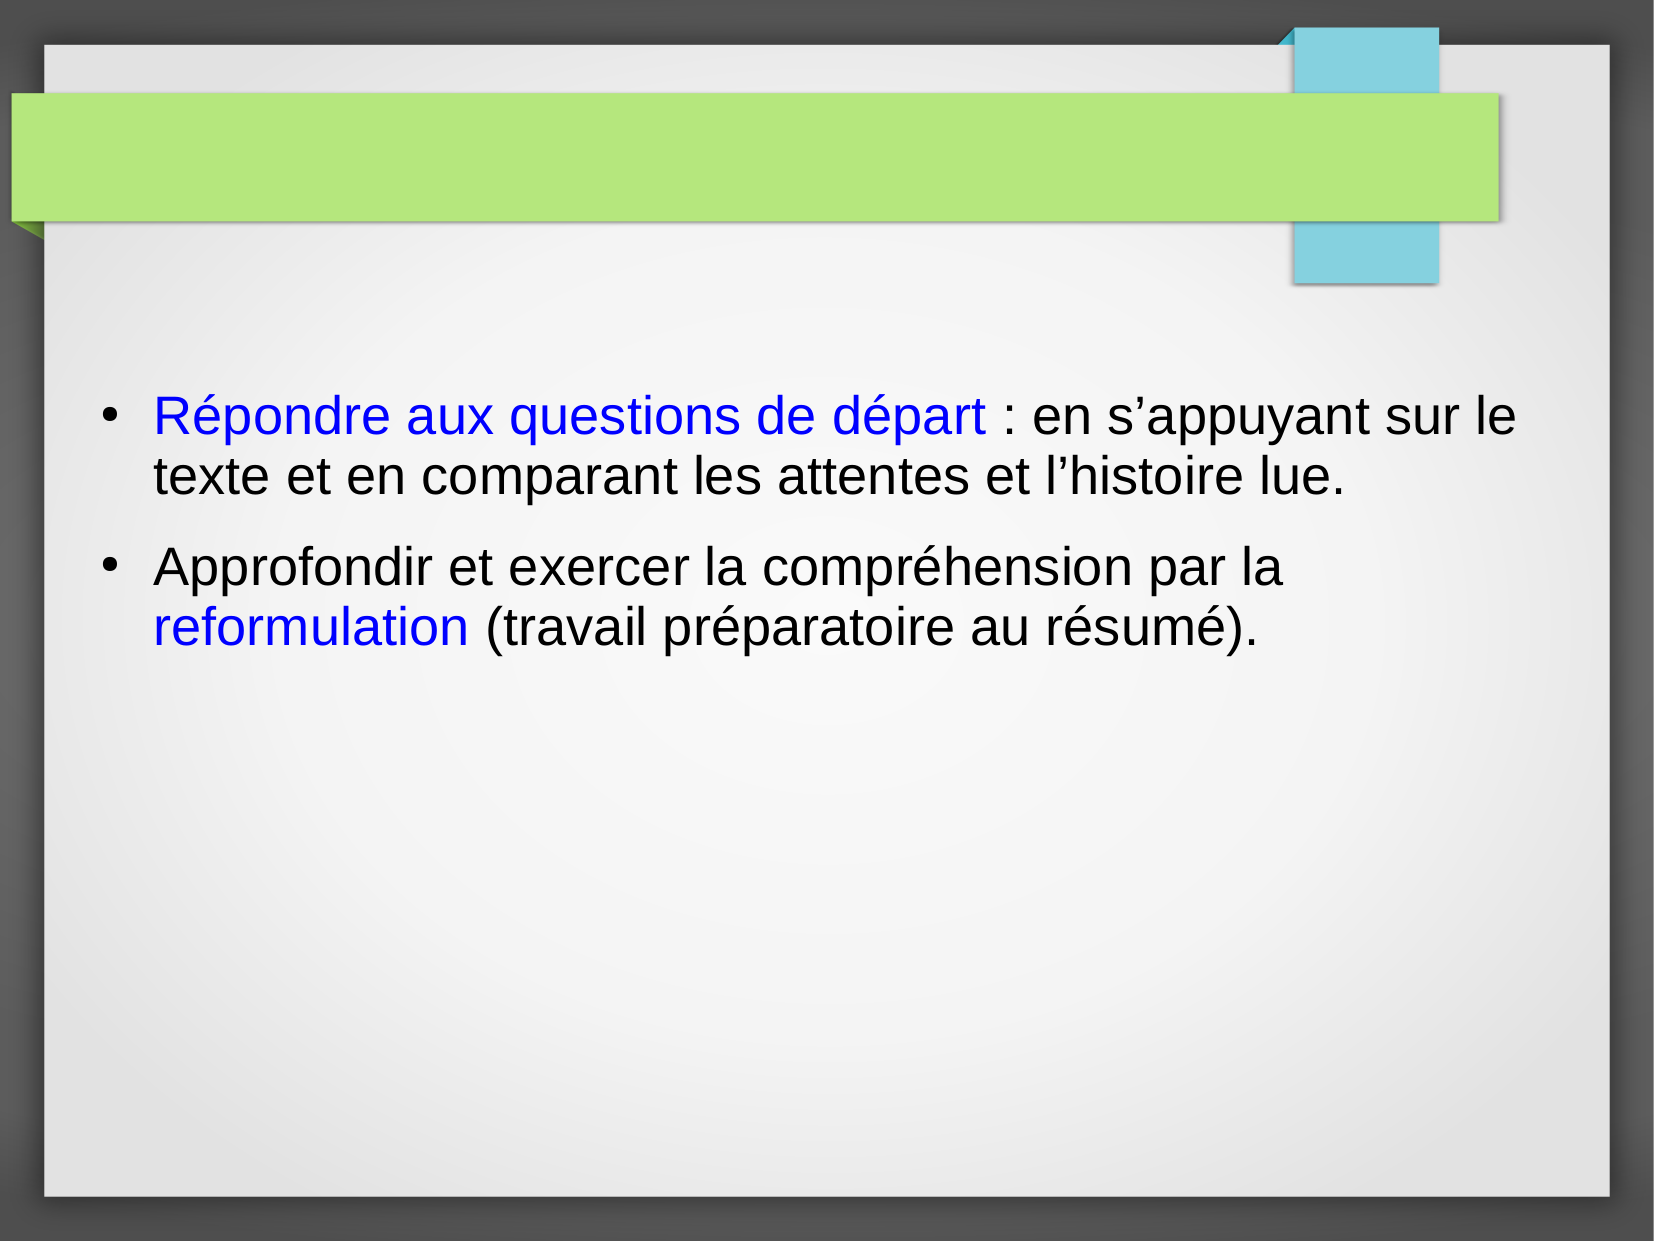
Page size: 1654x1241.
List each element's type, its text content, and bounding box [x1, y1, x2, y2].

list Répondre aux questions de départ : en s’appuyant sur le texte et en comparant les attentes et l’histoire lue. Approfondir et exercer la compréhension par la reformulation (travail préparatoire au résumé). [82, 295, 1571, 1015]
picture [0, 0, 1654, 1241]
